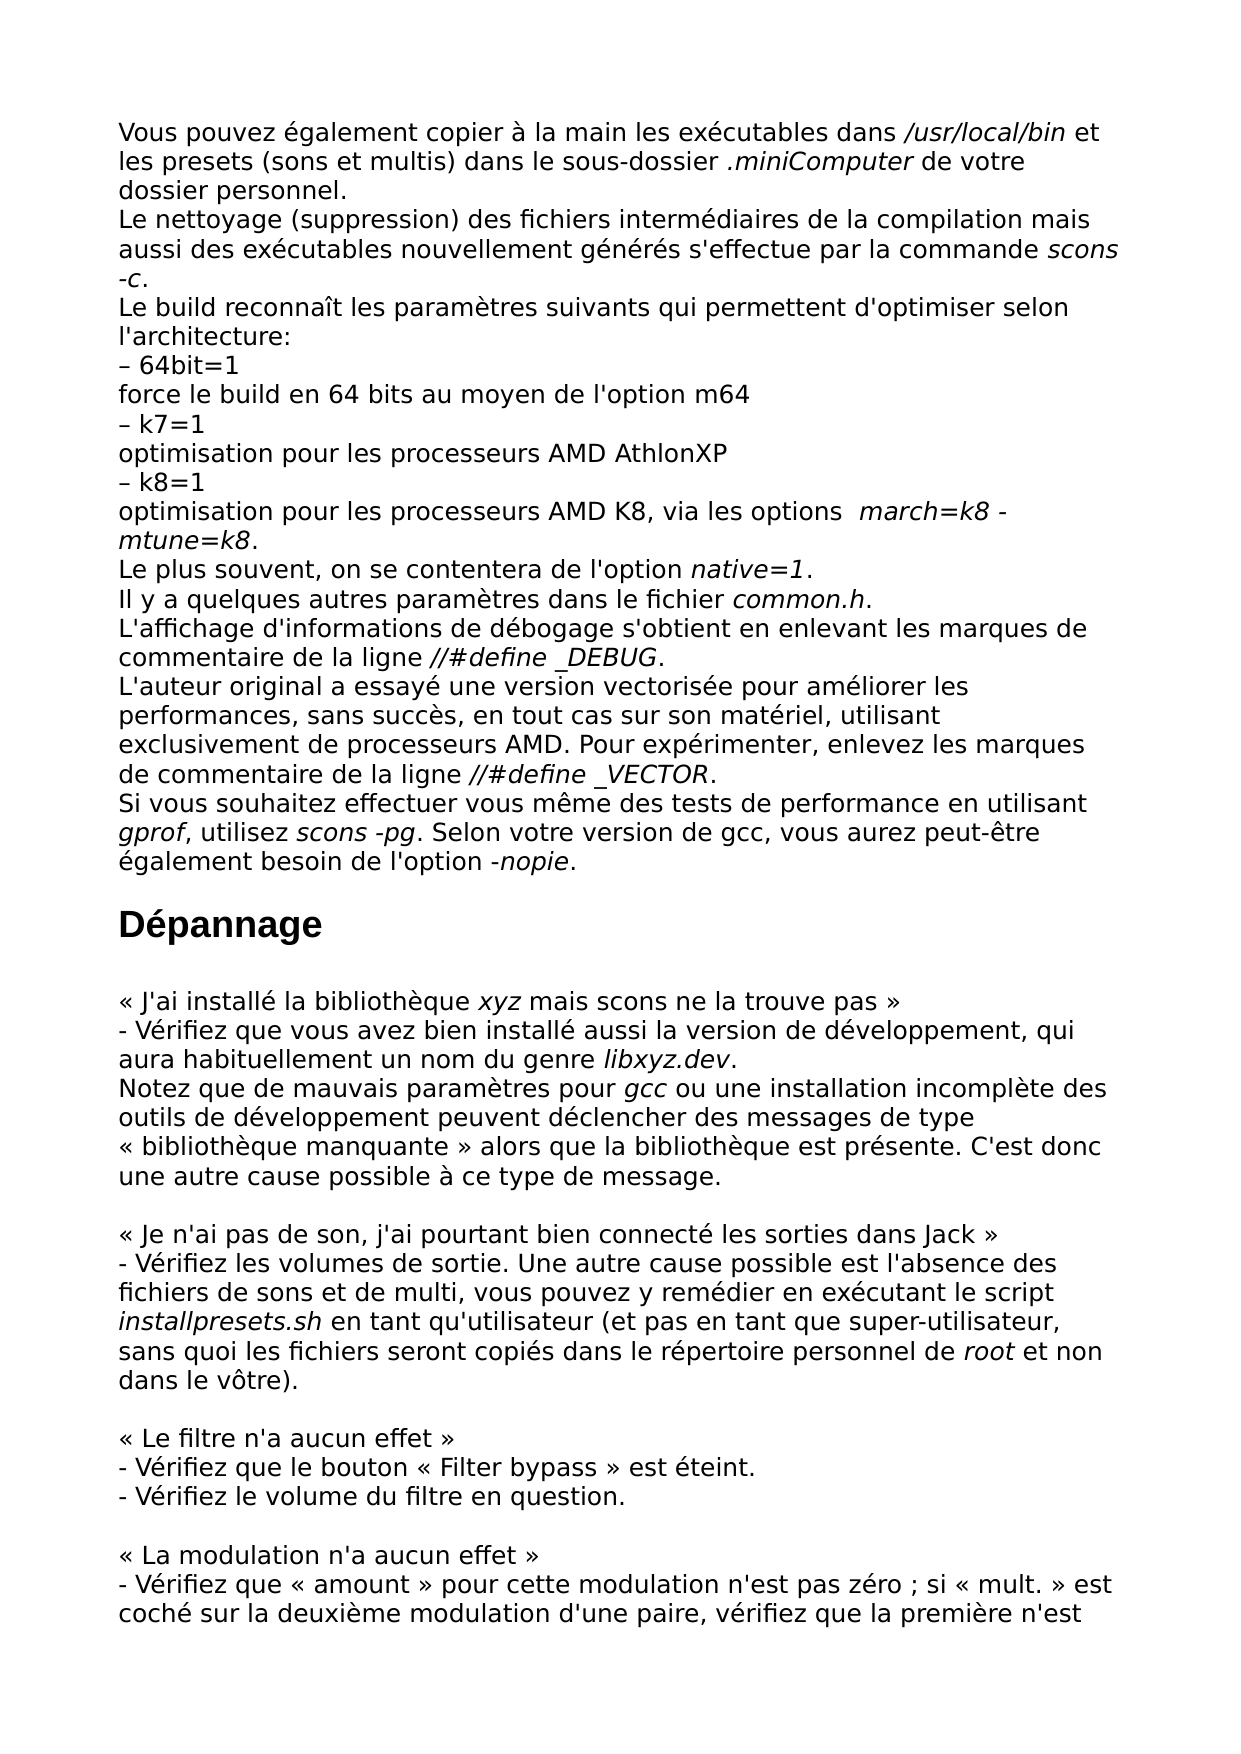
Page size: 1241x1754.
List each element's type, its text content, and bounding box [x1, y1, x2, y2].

text Notez que de mauvais paramètres pour gcc ou une installation incomplète des outils de développement peuvent déclencher des messages de type « bibliothèque manquante » alors que la bibliothèque est présente. C'est donc une autre cause possible à ce type de message. [118, 1074, 1122, 1191]
text Il y a quelques autres paramètres dans le fichier common.h. [118, 585, 1122, 614]
text « La modulation n'a aucun effet » [118, 1541, 1122, 1570]
text – k7=1 [118, 410, 1122, 439]
subtitle Dépannage [118, 901, 1122, 945]
text Si vous souhaitez effectuer vous même des tests de performance en utilisant gprof, utilisez scons -pg. Selon votre version de gcc, vous aurez peut-être également besoin de l'option -nopie. [118, 789, 1122, 876]
text Vous pouvez également copier à la main les exécutables dans /usr/local/bin et les presets (sons et multis) dans le sous-dossier .miniComputer de votre dossier personnel. [118, 118, 1122, 206]
text L'auteur original a essayé une version vectorisée pour améliorer les performances, sans succès, en tout cas sur son matériel, utilisant exclusivement de processeurs AMD. Pour expérimenter, enlevez les marques de commentaire de la ligne //#define _VECTOR. [118, 672, 1122, 789]
text Le plus souvent, on se contentera de l'option native=1. [118, 556, 1122, 585]
text – k8=1 [118, 468, 1122, 497]
text « Le filtre n'a aucun effet » [118, 1424, 1122, 1453]
text - Vérifiez les volumes de sortie. Une autre cause possible est l'absence des fichiers de sons et de multi, vous pouvez y remédier en exécutant le script installpresets.sh en tant qu'utilisateur (et pas en tant que super-utilisateur, sans quoi les fichiers seront copiés dans le répertoire personnel de root et non dans le vôtre). [118, 1249, 1122, 1395]
text Le nettoyage (suppression) des fichiers intermédiaires de la compilation mais aussi des exécutables nouvellement générés s'effectue par la commande scons -c. [118, 206, 1122, 293]
text - Vérifiez le volume du filtre en question. [118, 1483, 1122, 1512]
text - Vérifiez que vous avez bien installé aussi la version de développement, qui aura habituellement un nom du genre libxyz.dev. [118, 1016, 1122, 1074]
text - Vérifiez que le bouton « Filter bypass » est éteint. [118, 1453, 1122, 1483]
text Le build reconnaît les paramètres suivants qui permettent d'optimiser selon l'architecture: [118, 293, 1122, 351]
text L'affichage d'informations de débogage s'obtient en enlevant les marques de commentaire de la ligne //#define _DEBUG. [118, 614, 1122, 672]
text force le build en 64 bits au moyen de l'option ­m64 [118, 381, 1122, 410]
text optimisation pour les processeurs AMD K8, via les options ­march=k8 ­mtune=k8. [118, 497, 1122, 556]
text – 64bit=1 [118, 351, 1122, 381]
text optimisation pour les processeurs AMD Athlon­XP [118, 439, 1122, 468]
text - Vérifiez que « amount » pour cette modulation n'est pas zéro ; si « mult. » est coché sur la deuxième modulation d'une paire, vérifiez que la première n'est [118, 1570, 1122, 1628]
text « Je n'ai pas de son, j'ai pourtant bien connecté les sorties dans Jack » [118, 1220, 1122, 1249]
text « J'ai installé la bibliothèque xyz mais scons ne la trouve pas » [118, 987, 1122, 1016]
